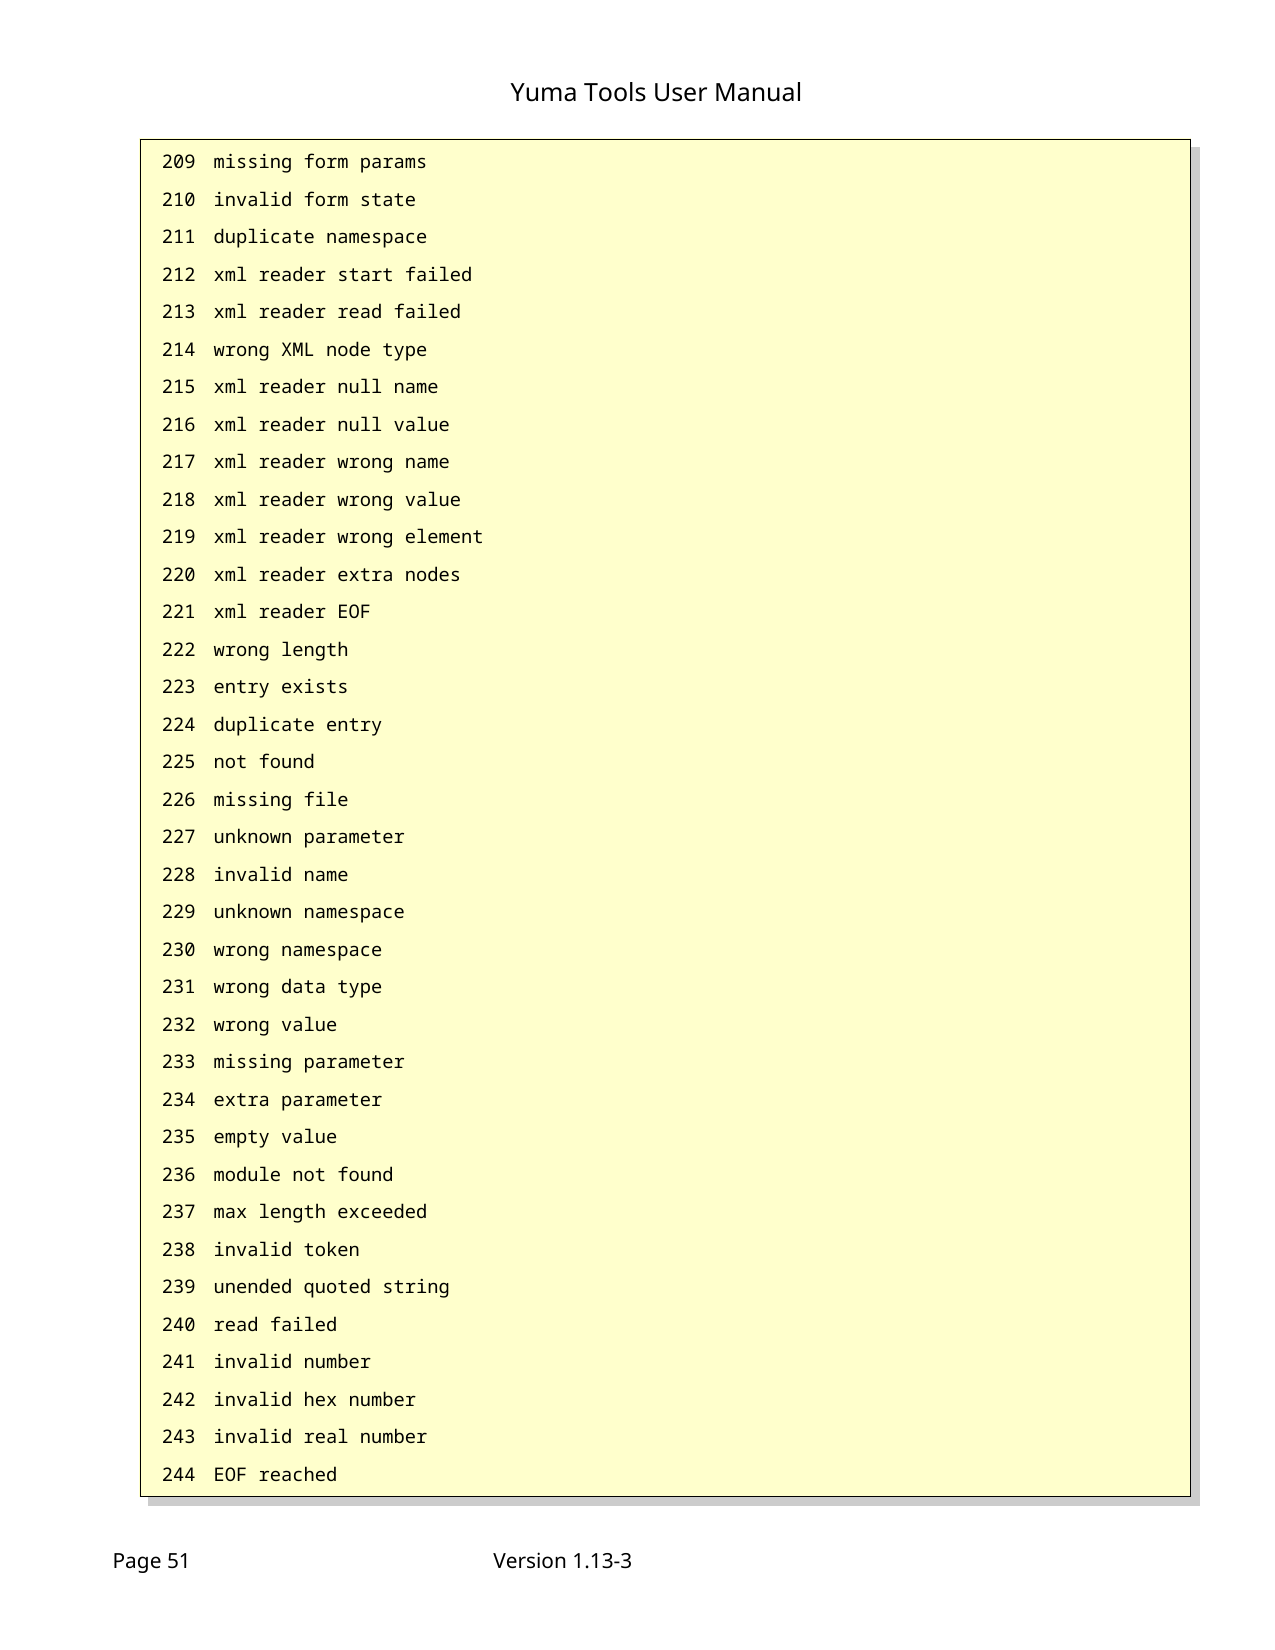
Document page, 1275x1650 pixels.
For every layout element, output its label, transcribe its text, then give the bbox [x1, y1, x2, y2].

text 225 not found [141, 738, 1190, 774]
text 230 wrong namespace [141, 926, 1190, 962]
text 244 EOF reached [141, 1451, 1190, 1496]
text 233 missing parameter [141, 1038, 1190, 1074]
text 224 duplicate entry [141, 701, 1190, 737]
text 236 module not found [141, 1151, 1190, 1187]
text 214 wrong XML node type [141, 326, 1190, 362]
text 240 read failed [141, 1301, 1190, 1337]
text 231 wrong data type [141, 963, 1190, 999]
text 237 max length exceeded [141, 1188, 1190, 1224]
text 232 wrong value [141, 1001, 1190, 1037]
text 210 invalid form state [141, 176, 1190, 212]
text 242 invalid hex number [141, 1376, 1190, 1412]
text 220 xml reader extra nodes [141, 551, 1190, 587]
text 216 xml reader null value [141, 401, 1190, 437]
text 212 xml reader start failed [141, 251, 1190, 287]
text 226 missing file [141, 776, 1190, 812]
text 209 missing form params [141, 140, 1190, 174]
text 222 wrong length [141, 626, 1190, 662]
text 241 invalid number [141, 1338, 1190, 1374]
text 243 invalid real number [141, 1413, 1190, 1449]
text 213 xml reader read failed [141, 288, 1190, 324]
text 211 duplicate namespace [141, 213, 1190, 249]
text 218 xml reader wrong value [141, 476, 1190, 512]
text 219 xml reader wrong element [141, 513, 1190, 549]
text 227 unknown parameter [141, 813, 1190, 849]
text 238 invalid token [141, 1226, 1190, 1262]
text 217 xml reader wrong name [141, 438, 1190, 474]
text 228 invalid name [141, 851, 1190, 887]
text 221 xml reader EOF [141, 588, 1190, 624]
text 234 extra parameter [141, 1076, 1190, 1112]
text 215 xml reader null name [141, 363, 1190, 399]
text 229 unknown namespace [141, 888, 1190, 924]
text 239 unended quoted string [141, 1263, 1190, 1299]
text 223 entry exists [141, 663, 1190, 699]
text 235 empty value [141, 1113, 1190, 1149]
